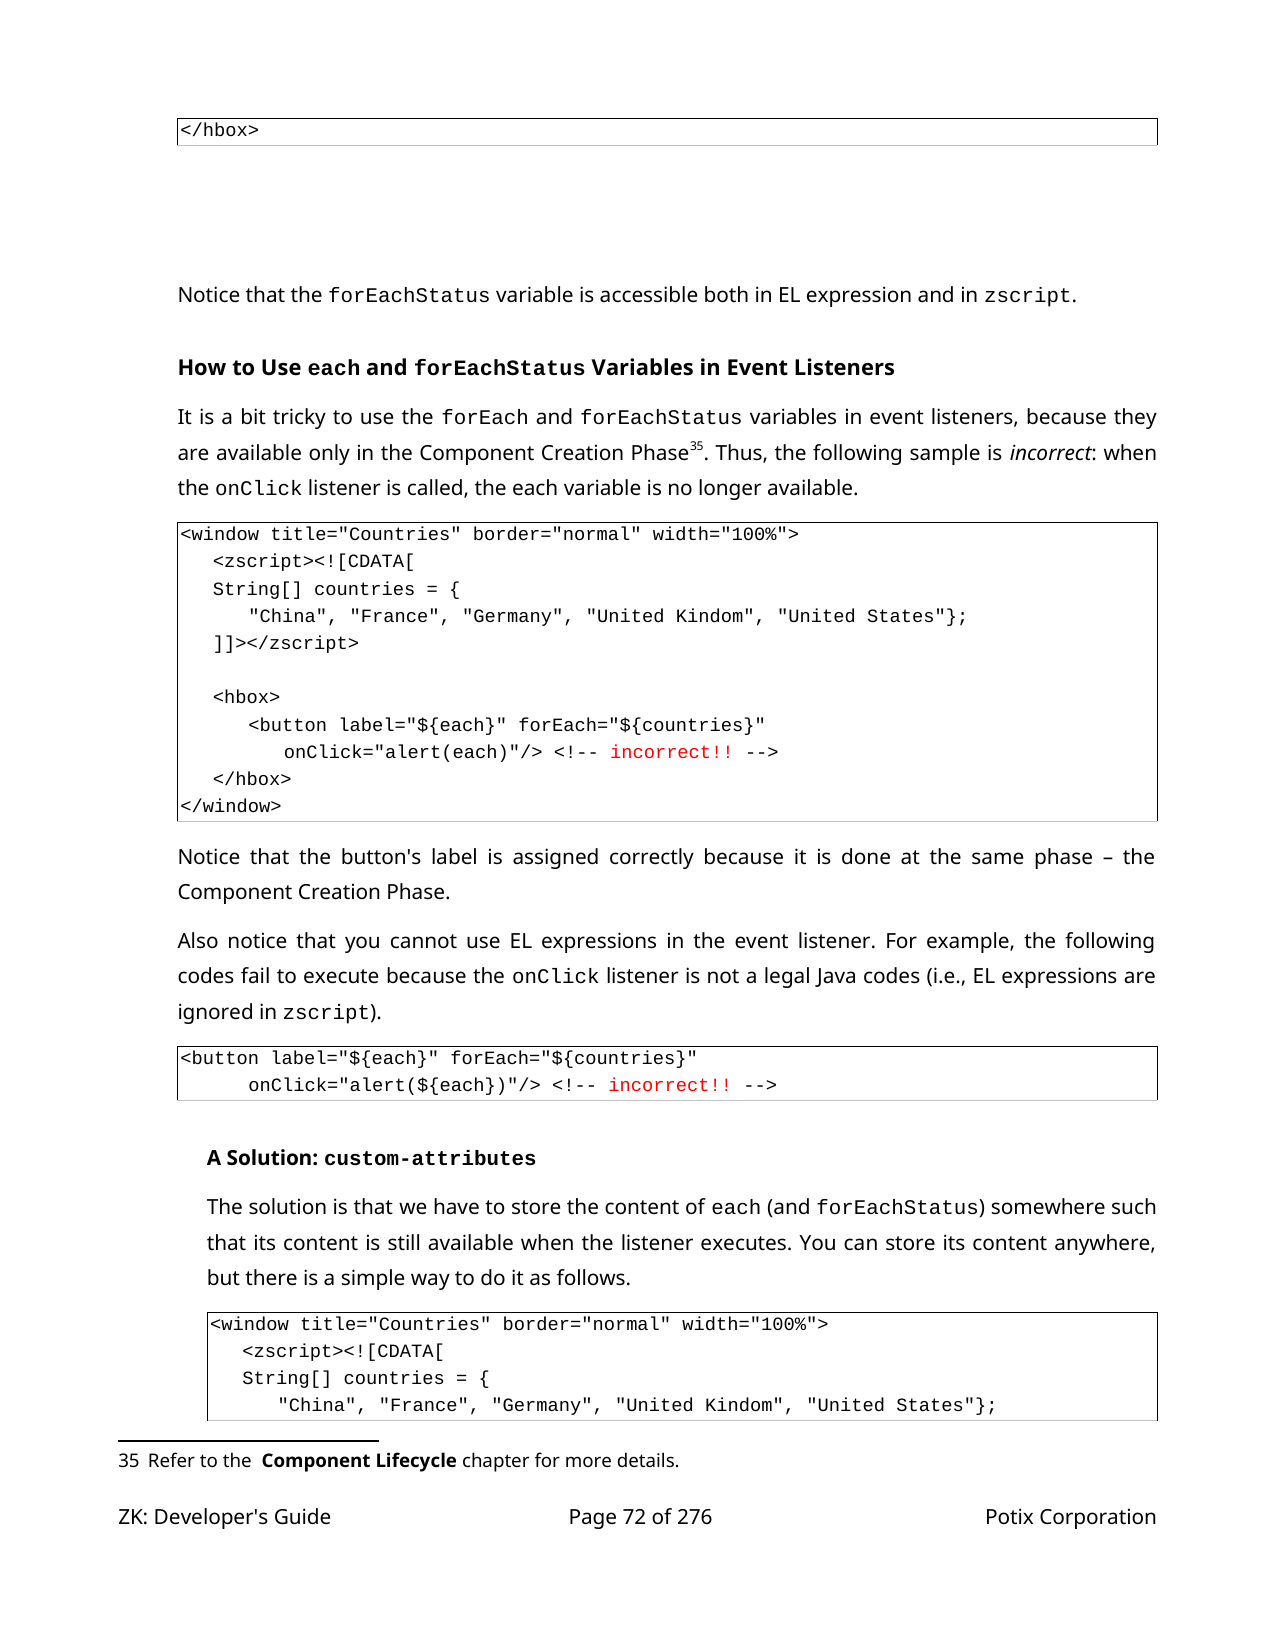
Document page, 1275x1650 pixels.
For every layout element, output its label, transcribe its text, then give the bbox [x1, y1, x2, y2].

text <window title="Countries" border="normal" width="100%"> [208, 1313, 1157, 1336]
text onClick="alert(each)"/> <!-- incorrect!! --> [178, 740, 1157, 764]
text Refer to the Component Lifecycle chapter for more details. [118, 1447, 1157, 1473]
subtitle How to Use each and forEachStatus Variables in Event Listeners [177, 352, 1157, 382]
text </hbox> [178, 767, 1157, 791]
text Also notice that you cannot use EL expressions in the event listener. For example, the following codes fail to execute because the onClick listener is not a legal Java codes (i.e., EL expressions are ignored in zscript). [177, 926, 1157, 1025]
text <zscript><![CDATA[ [178, 549, 1157, 574]
text String[] countries = { [208, 1366, 1157, 1390]
text <window title="Countries" border="normal" width="100%"> [178, 523, 1157, 546]
text "China", "France", "Germany", "United Kindom", "United States"}; [208, 1393, 1157, 1420]
text <hbox> [178, 685, 1157, 709]
text <button label="${each}" forEach="${countries}" [178, 1047, 1157, 1070]
text </window> [178, 794, 1157, 821]
text </hbox> [178, 119, 1157, 145]
text Notice that the forEachStatus variable is accessible both in EL expression and in zscript. [177, 166, 1157, 309]
text Notice that the button's label is assigned correctly because it is done at the same phase – the Component Creation Phase. [177, 842, 1157, 905]
text String[] countries = { [178, 577, 1157, 601]
subtitle A Solution: custom-attributes [207, 1143, 1157, 1171]
text ]]></zscript> [178, 631, 1157, 655]
text onClick="alert(${each})"/> <!-- incorrect!! --> [178, 1073, 1157, 1100]
text "China", "France", "Germany", "United Kindom", "United States"}; [178, 604, 1157, 628]
text It is a bit tricky to use the forEach and forEachStatus variables in event listeners, because they are available only in the Component Creation Phase. Thus, the following sample is incorrect: when the onClick listener is called, the each variable is no longer available. [177, 402, 1157, 502]
text <button label="${each}" forEach="${countries}" [178, 712, 1157, 737]
text <zscript><![CDATA[ [208, 1339, 1157, 1363]
text The solution is that we have to store the content of each (and forEachStatus) somewhere such that its content is still available when the listener executes. You can store its content anywhere, but there is a simple way to do it as follows. [207, 1192, 1157, 1291]
